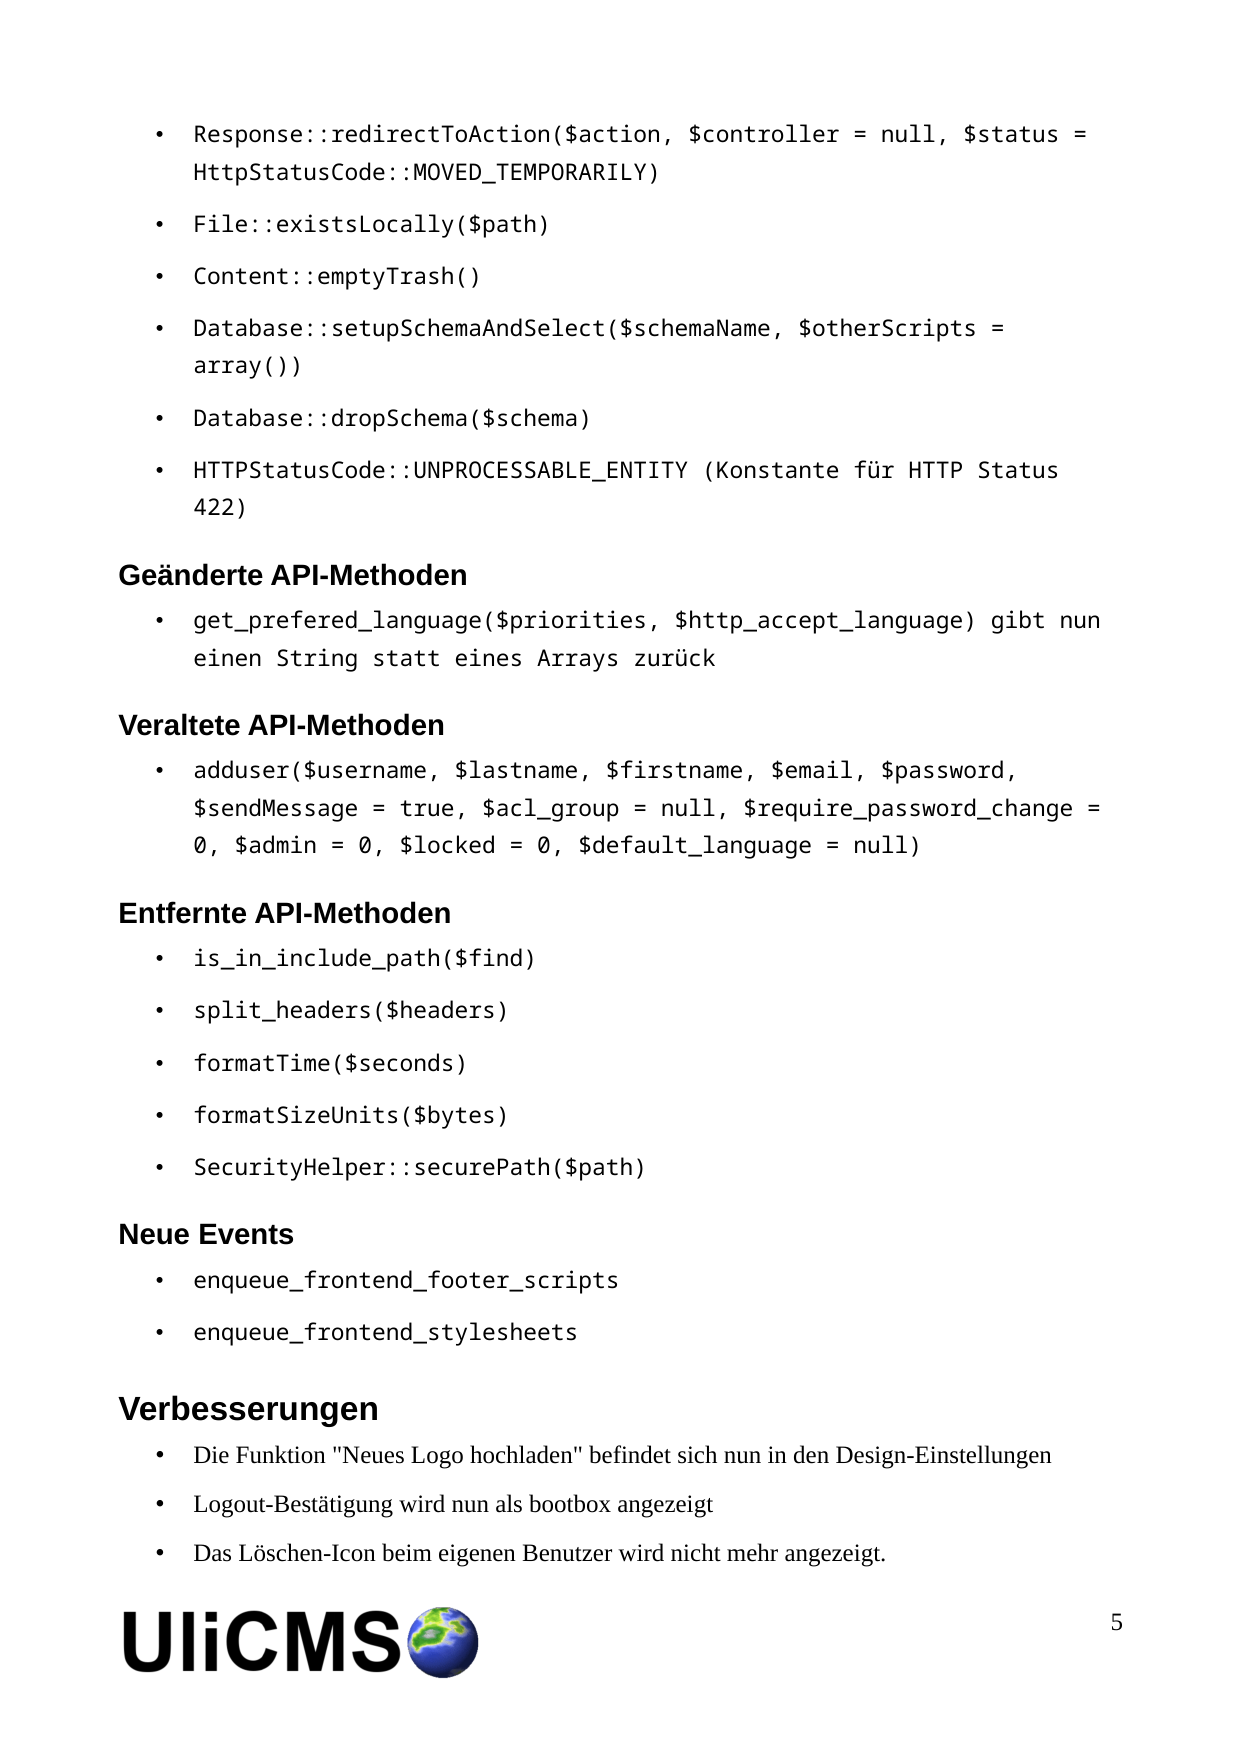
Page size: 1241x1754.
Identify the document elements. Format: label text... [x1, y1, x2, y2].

subtitle Veraltete API-Methoden [118, 708, 1123, 742]
list Content::emptyTrash() [156, 260, 1123, 291]
list Database::dropSchema($schema) [156, 401, 1123, 433]
list enqueue_frontend_stylesheets [156, 1316, 1123, 1347]
list formatTime($seconds) [156, 1046, 1123, 1078]
list Die Funktion "Neues Logo hochladen" befindet sich nun in den Design-Einstellungen [156, 1440, 1123, 1468]
subtitle Entfernte API-Methoden [118, 896, 1123, 930]
list SecurityHelper::securePath($path) [156, 1151, 1123, 1182]
list enqueue_frontend_footer_scripts [156, 1263, 1123, 1295]
list split_headers($headers) [156, 994, 1123, 1026]
list Logout-Bestätigung wird nun als bootbox angezeigt [156, 1489, 1123, 1517]
subtitle Verbesserungen [118, 1388, 1123, 1427]
list Das Löschen-Icon beim eigenen Benutzer wird nicht mehr angezeigt. [156, 1538, 1123, 1567]
list formatSizeUnits($bytes) [156, 1098, 1123, 1130]
list Response::redirectToAction($action, $controller = null, $status = HttpStatusCode::MOVED_TEMPORARILY) [156, 118, 1123, 187]
list is_in_include_path($find) [156, 942, 1123, 973]
list get_prefered_language($priorities, $http_accept_language) gibt nun einen String statt eines Arrays zurück [156, 604, 1123, 673]
list File::existsLocally($path) [156, 208, 1123, 239]
picture [118, 1607, 479, 1681]
list HTTPStatusCode::UNPROCESSABLE_ENTITY (Konstante für HTTP Status 422) [156, 453, 1123, 522]
list Database::setupSchemaAndSelect($schemaName, $otherScripts = array()) [156, 312, 1123, 381]
subtitle Neue Events [118, 1217, 1123, 1251]
list adduser($username, $lastname, $firstname, $email, $password, $sendMessage = true, $acl_group = null, $require_password_change = 0, $admin = 0, $locked = 0, $default_language = null) [156, 754, 1123, 861]
subtitle Geänderte API-Methoden [118, 558, 1123, 591]
